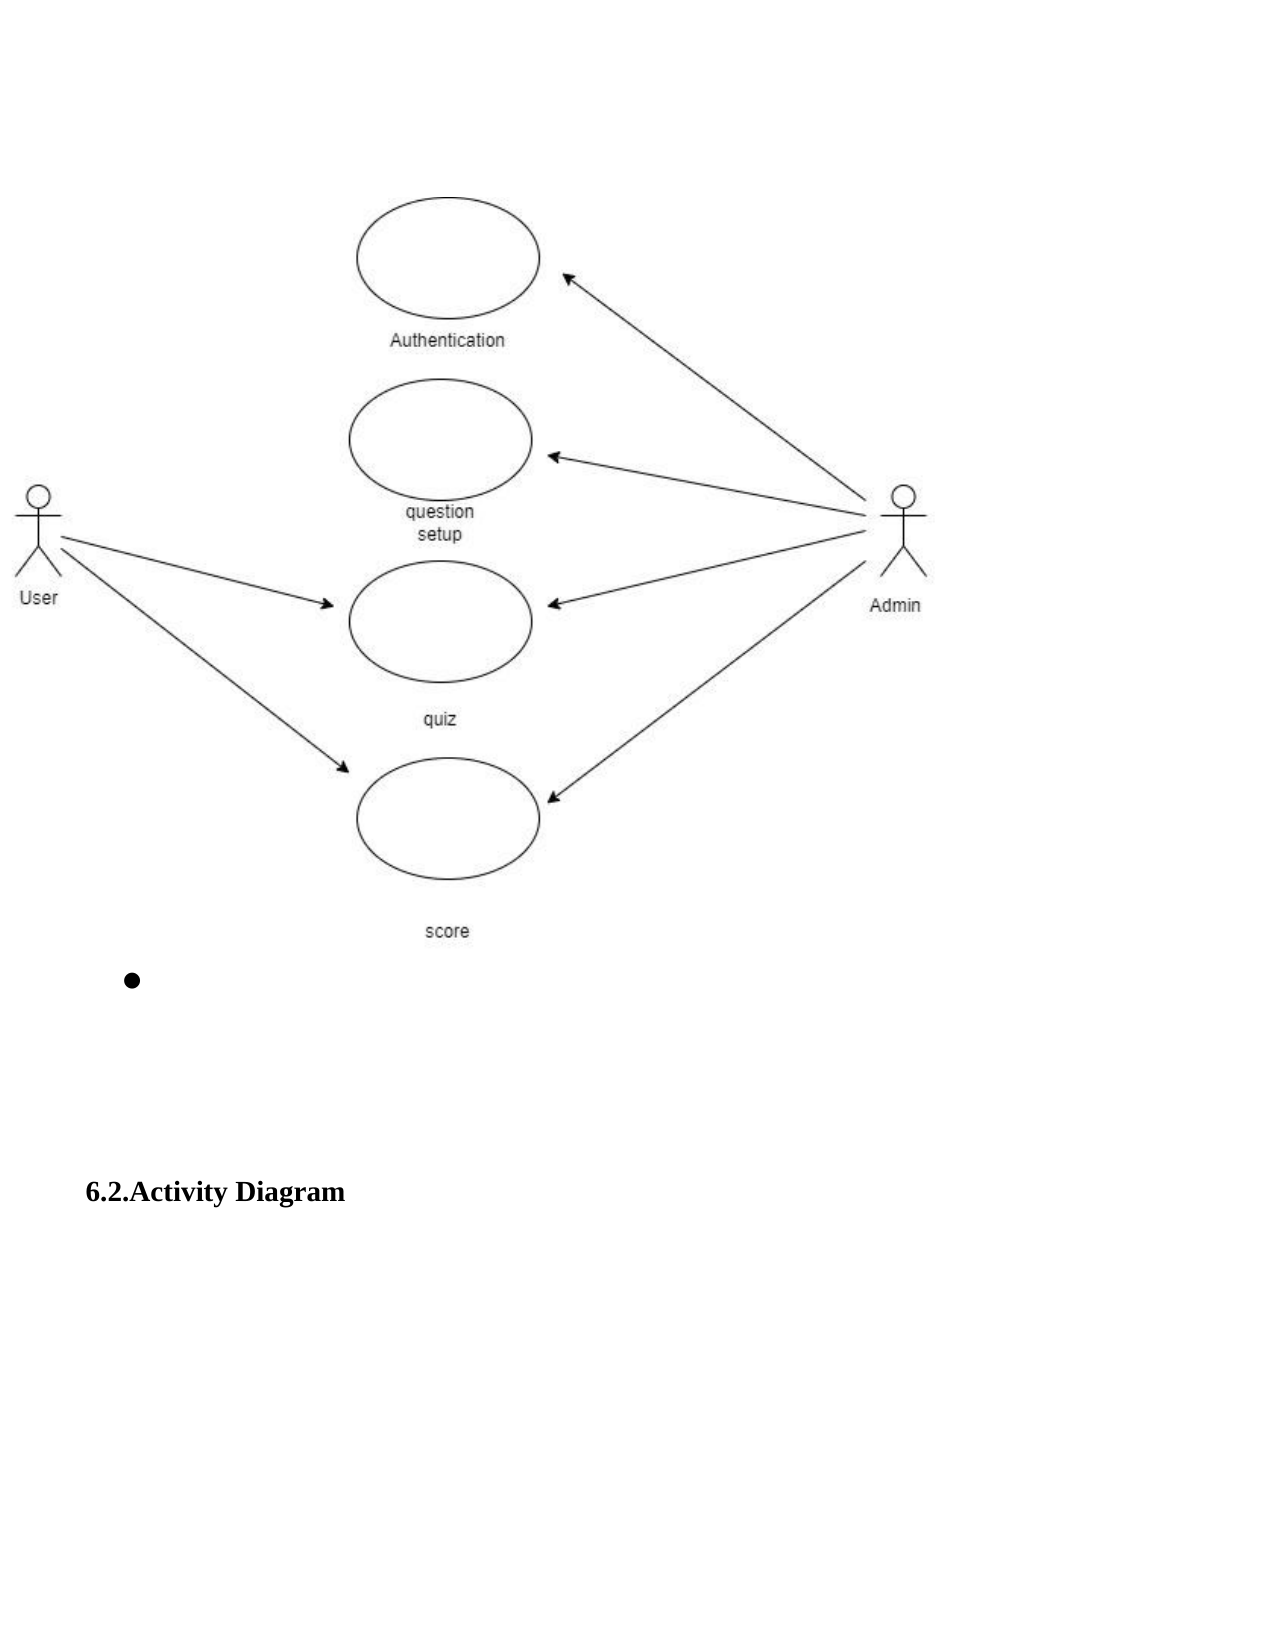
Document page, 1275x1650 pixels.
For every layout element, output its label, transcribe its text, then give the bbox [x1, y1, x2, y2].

text 6.2.Activity Diagram [85, 1174, 1271, 1207]
picture [0, 197, 941, 956]
